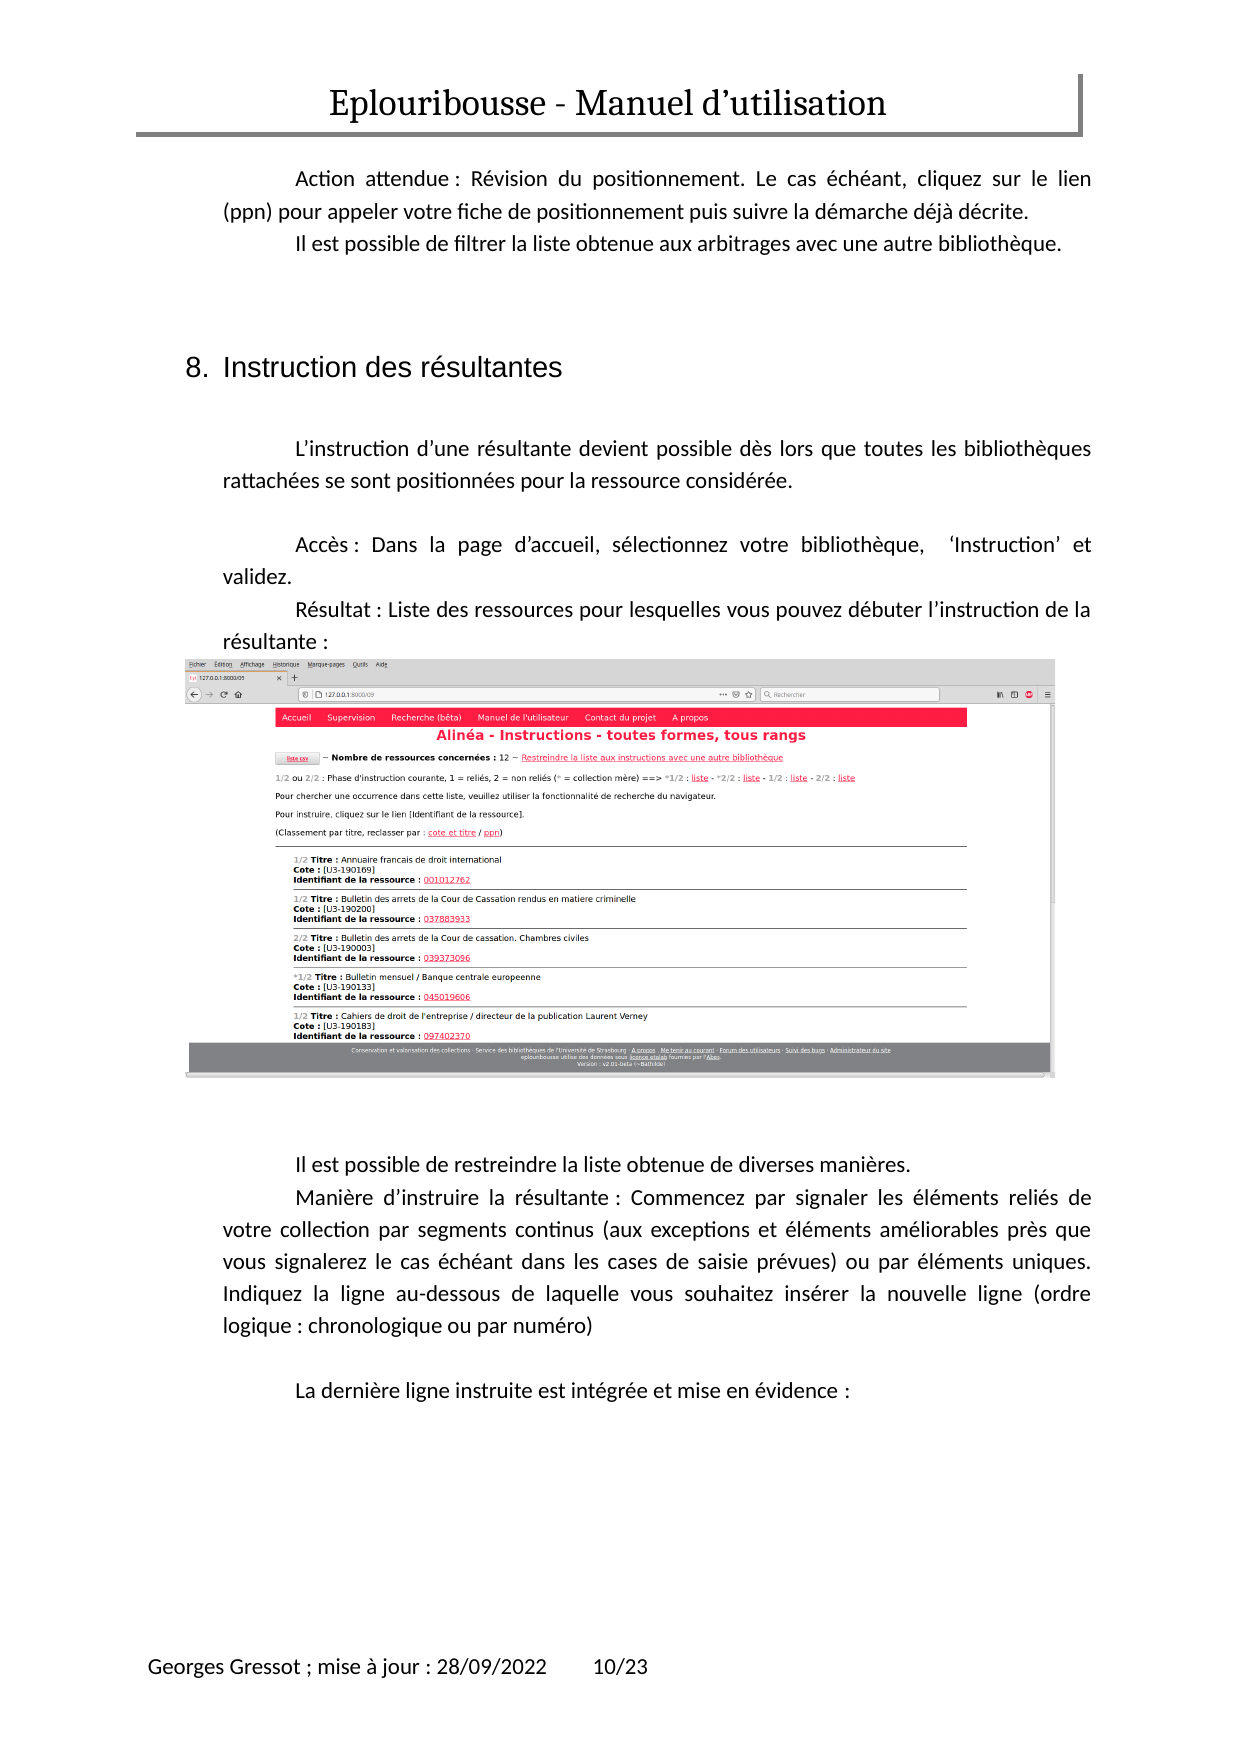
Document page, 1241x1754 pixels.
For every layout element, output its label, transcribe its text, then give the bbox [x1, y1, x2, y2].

list Il est possible de filtrer la liste obtenue aux arbitrages avec une autre bibliothèque. [223, 229, 1093, 257]
list Accès : Dans la page d’accueil, sélectionnez votre bibliothèque, ‘Instruction’ et validez. [223, 530, 1093, 591]
list L’instruction d’une résultante devient possible dès lors que toutes les bibliothèques rattachées se sont positionnées pour la ressource considérée. [223, 434, 1093, 494]
picture [185, 659, 1055, 1078]
list Il est possible de restreindre la liste obtenue de diverses manières. [223, 1150, 1093, 1178]
list Manière d’instruire la résultante : Commencez par signaler les éléments reliés de votre collection par segments continus (aux exceptions et éléments améliorables près que vous signalerez le cas échéant dans les cases de saisie prévues) ou par éléments uniques. Indiquez la ligne au-dessous de laquelle vous souhaitez insérer la nouvelle ligne (ordre logique : chronologique ou par numéro) [223, 1183, 1093, 1339]
list Action attendue : Révision du positionnement. Le cas échéant, cliquez sur le lien (ppn) pour appeler votre fiche de positionnement puis suivre la démarche déjà décrite. [223, 164, 1093, 225]
list La dernière ligne instruite est intégrée et mise en évidence : [223, 1376, 1093, 1404]
list Résultat : Liste des ressources pour lesquelles vous pouvez débuter l’instruction de la résultante : [223, 595, 1093, 655]
subtitle Instruction des résultantes [185, 351, 1093, 384]
